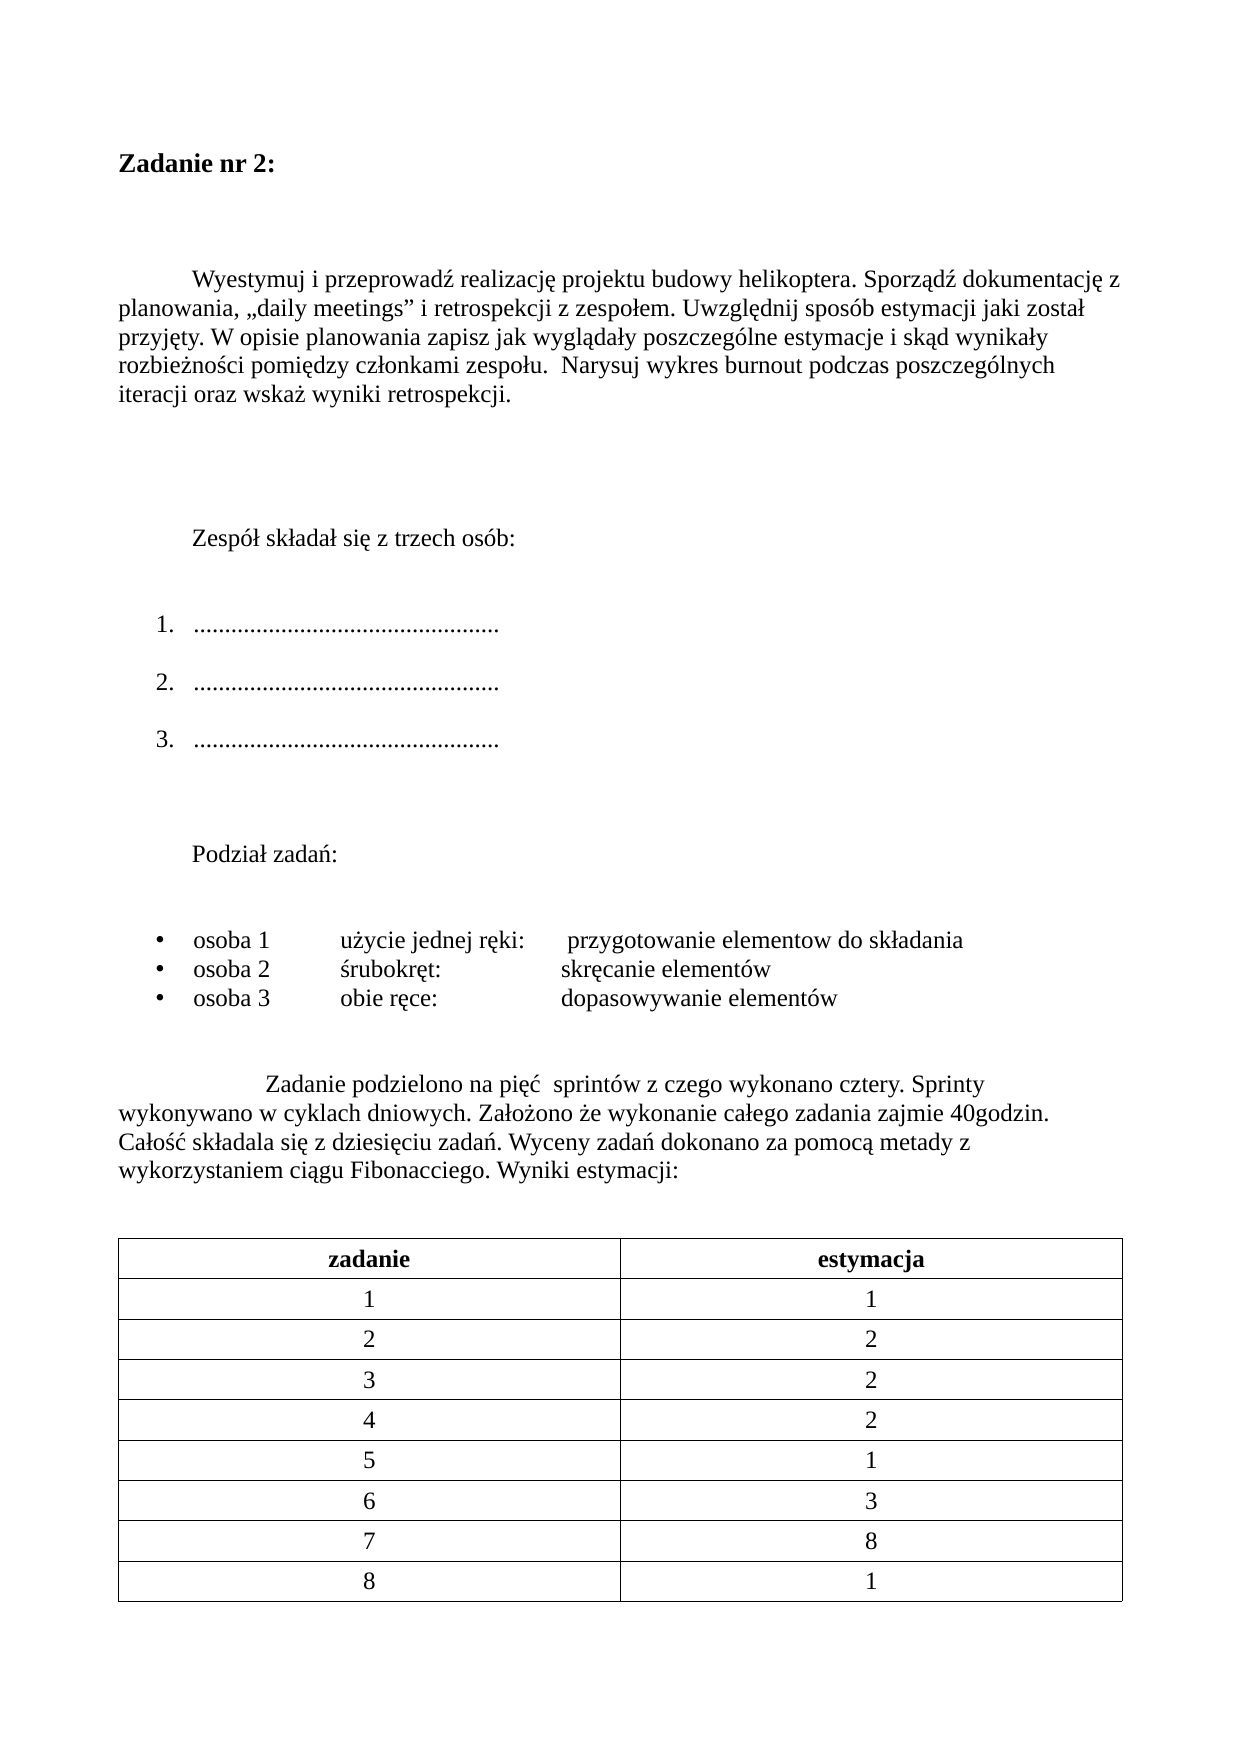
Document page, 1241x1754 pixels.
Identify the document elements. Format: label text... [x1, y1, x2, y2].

table_cell 2 [119, 1320, 620, 1359]
list osoba 3 obie ręce: dopasowywanie elementów [156, 983, 1122, 1012]
list osoba 1 użycie jednej ręki: przygotowanie elementow do składania [156, 926, 1122, 954]
table_cell 2 [621, 1360, 1122, 1399]
text Wyestymuj i przeprowadź realizację projektu budowy helikoptera. Sporządź dokumentację z planowania, „daily meetings” i retrospekcji z zespołem. Uwzględnij sposób estymacji jaki został przyjęty. W opisie planowania zapisz jak wyglądały poszczególne estymacje i skąd wynikały rozbieżności pomiędzy członkami zespołu. Narysuj wykres burnout podczas poszczególnych iteracji oraz wskaż wyniki retrospekcji. [118, 264, 1122, 408]
table_cell 5 [119, 1441, 620, 1480]
table_cell 7 [119, 1521, 620, 1561]
table_cell 4 [119, 1400, 620, 1439]
table_cell 1 [621, 1441, 1122, 1480]
table_cell 1 [621, 1562, 1122, 1601]
table_cell 1 [119, 1279, 620, 1319]
table_cell 3 [119, 1360, 620, 1399]
table_cell 8 [621, 1521, 1122, 1561]
table_cell 6 [119, 1481, 620, 1520]
table_cell 2 [621, 1320, 1122, 1359]
table_cell 2 [621, 1400, 1122, 1439]
table_header zadanie [119, 1239, 620, 1278]
list ................................................. [156, 667, 1122, 696]
list ................................................. [156, 724, 1122, 753]
list ................................................. [156, 609, 1122, 638]
table_cell 1 [621, 1279, 1122, 1319]
table_cell 8 [119, 1562, 620, 1601]
text Zadanie nr 2: [118, 147, 1122, 178]
text Podział zadań: [118, 839, 1122, 868]
text Zespół składał się z trzech osób: [118, 523, 1122, 552]
text Zadanie podzielono na pięć sprintów z czego wykonano cztery. Sprinty wykonywano w cyklach dniowych. Założono że wykonanie całego zadania zajmie 40godzin. Całość składala się z dziesięciu zadań. Wyceny zadań dokonano za pomocą metady z wykorzystaniem ciągu Fibonacciego. Wyniki estymacji: [118, 1069, 1122, 1184]
list osoba 2 śrubokręt: skręcanie elementów [156, 954, 1122, 983]
table_cell 3 [621, 1481, 1122, 1520]
table_header estymacja [621, 1239, 1122, 1278]
